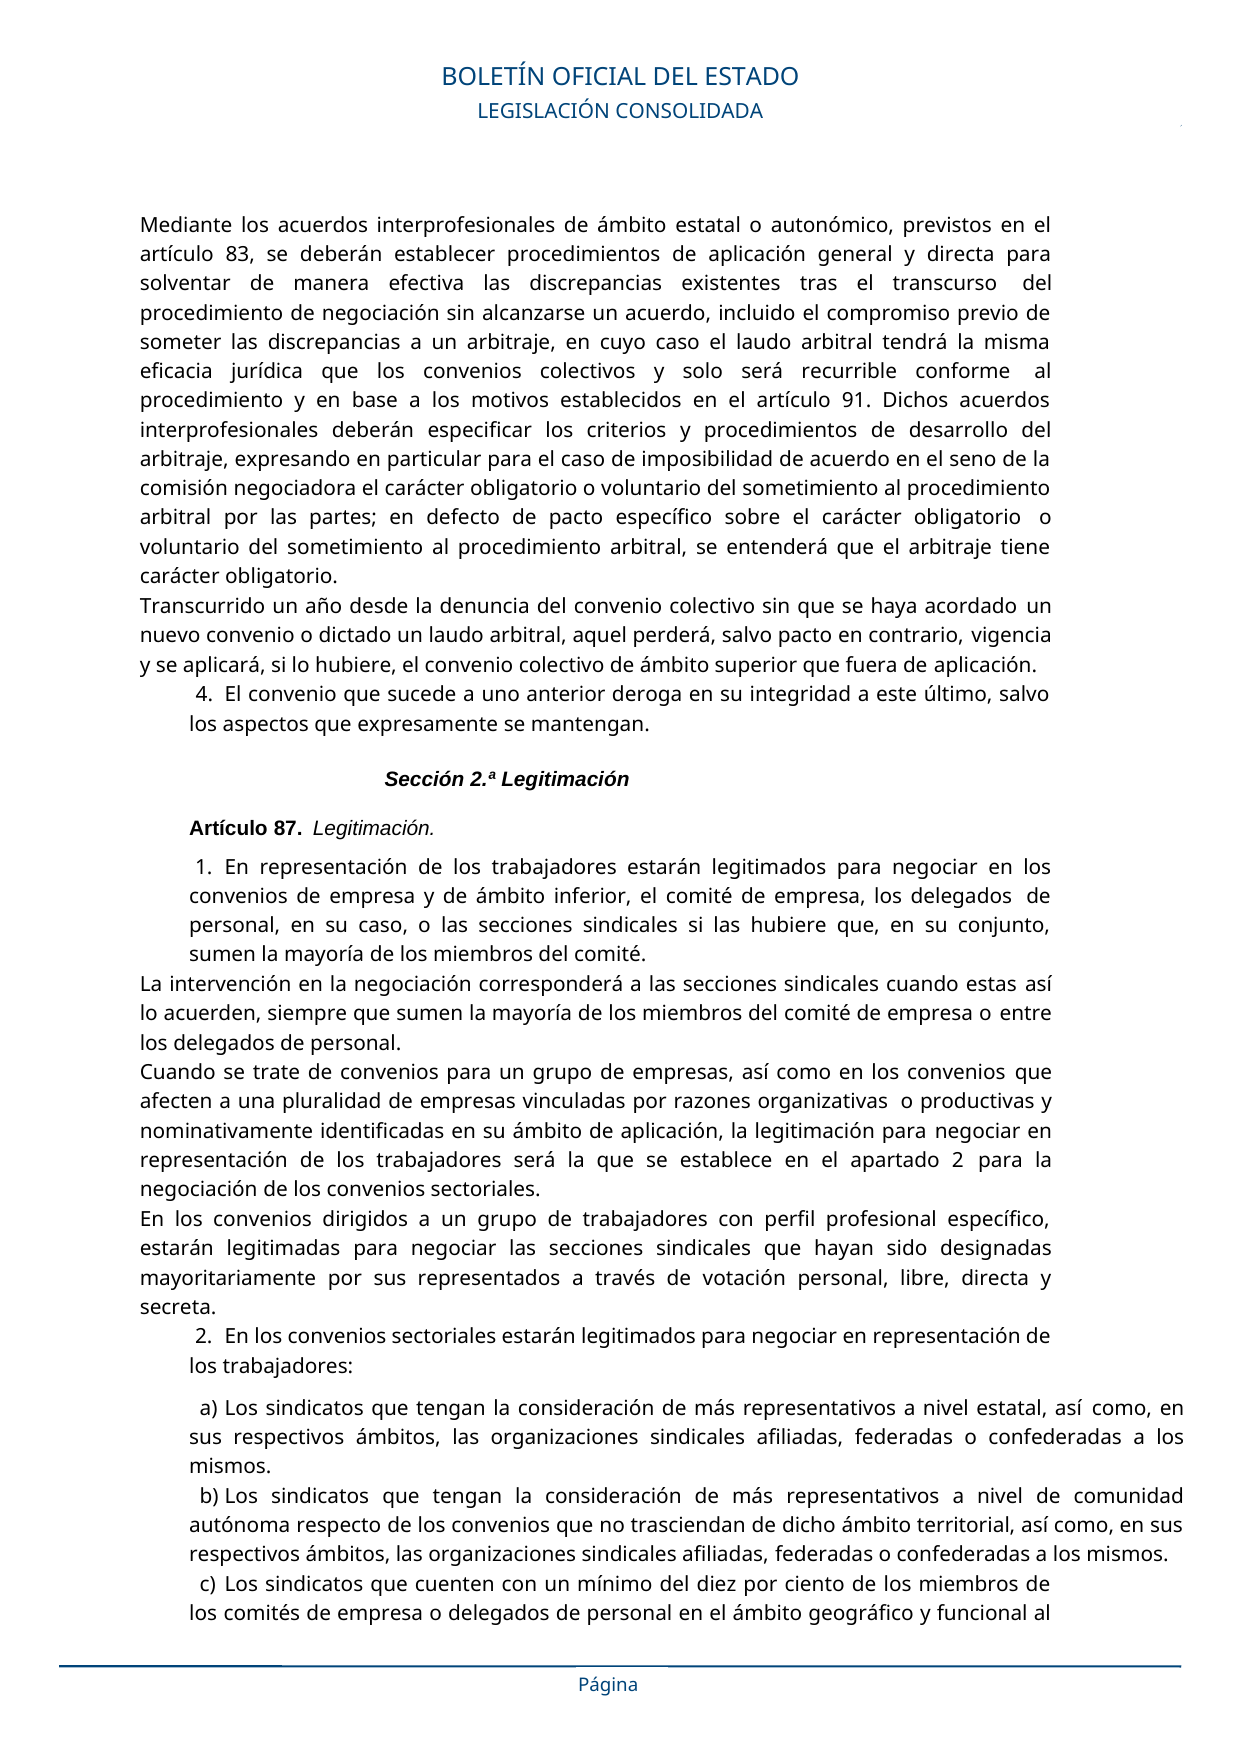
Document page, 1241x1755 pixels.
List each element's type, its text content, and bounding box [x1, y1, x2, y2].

list El convenio que sucede a uno anterior deroga en su integridad a este último, salvo los aspectos que expresamente se mantengan. [160, 679, 1051, 737]
list Los sindicatos que tengan la consideración de más representativos a nivel de comunidad autónoma respecto de los convenios que no trasciendan de dicho ámbito territorial, así como, en sus respectivos ámbitos, las organizaciones sindicales afiliadas, federadas o confederadas a los mismos. [164, 1481, 1184, 1568]
text En los convenios dirigidos a un grupo de trabajadores con perfil profesional específico, estarán legitimadas para negociar las secciones sindicales que hayan sido designadas mayoritariamente por sus representados a través de votación personal, libre, directa y secreta. [139, 1204, 1052, 1320]
text La intervención en la negociación corresponderá a las secciones sindicales cuando estas así lo acuerden, siempre que sumen la mayoría de los miembros del comité de empresa o entre los delegados de personal. [139, 969, 1052, 1056]
text Cuando se trate de convenios para un grupo de empresas, así como en los convenios que afecten a una pluralidad de empresas vinculadas por razones organizativas o productivas y nominativamente identificadas en su ámbito de aplicación, la legitimación para negociar en representación de los trabajadores será la que se establece en el apartado 2 para la negociación de los convenios sectoriales. [139, 1057, 1052, 1203]
text Artículo 87. Legitimación. [189, 816, 1184, 839]
text Mediante los acuerdos interprofesionales de ámbito estatal o autonómico, previstos en el artículo 83, se deberán establecer procedimientos de aplicación general y directa para solventar de manera efectiva las discrepancias existentes tras el transcurso del procedimiento de negociación sin alcanzarse un acuerdo, incluido el compromiso previo de someter las discrepancias a un arbitraje, en cuyo caso el laudo arbitral tendrá la misma eficacia jurídica que los convenios colectivos y solo será recurrible conforme al procedimiento y en base a los motivos establecidos en el artículo 91. Dichos acuerdos interprofesionales deberán especificar los criterios y procedimientos de desarrollo del arbitraje, expresando en particular para el caso de imposibilidad de acuerdo en el seno de la comisión negociadora el carácter obligatorio o voluntario del sometimiento al procedimiento arbitral por las partes; en defecto de pacto específico sobre el carácter obligatorio o voluntario del sometimiento al procedimiento arbitral, se entenderá que el arbitraje tiene carácter obligatorio. [139, 210, 1052, 589]
list En los convenios sectoriales estarán legitimados para negociar en representación de los trabajadores: [159, 1321, 1052, 1379]
text Transcurrido un año desde la denuncia del convenio colectivo sin que se haya acordado un nuevo convenio o dictado un laudo arbitral, aquel perderá, salvo pacto en contrario, vigencia y se aplicará, si lo hubiere, el convenio colectivo de ámbito superior que fuera de aplicación. [139, 591, 1052, 678]
subtitle Sección 2.ª Legitimación [139, 767, 876, 791]
list En representación de los trabajadores estarán legitimados para negociar en los convenios de empresa y de ámbito inferior, el comité de empresa, los delegados de personal, en su caso, o las secciones sindicales si las hubiere que, en su conjunto, sumen la mayoría de los miembros del comité. [159, 852, 1052, 968]
list Los sindicatos que cuenten con un mínimo del diez por ciento de los miembros de los comités de empresa o delegados de personal en el ámbito geográfico y funcional al [164, 1569, 1052, 1627]
list Los sindicatos que tengan la consideración de más representativos a nivel estatal, así como, en sus respectivos ámbitos, las organizaciones sindicales afiliadas, federadas o confederadas a los mismos. [164, 1393, 1184, 1480]
